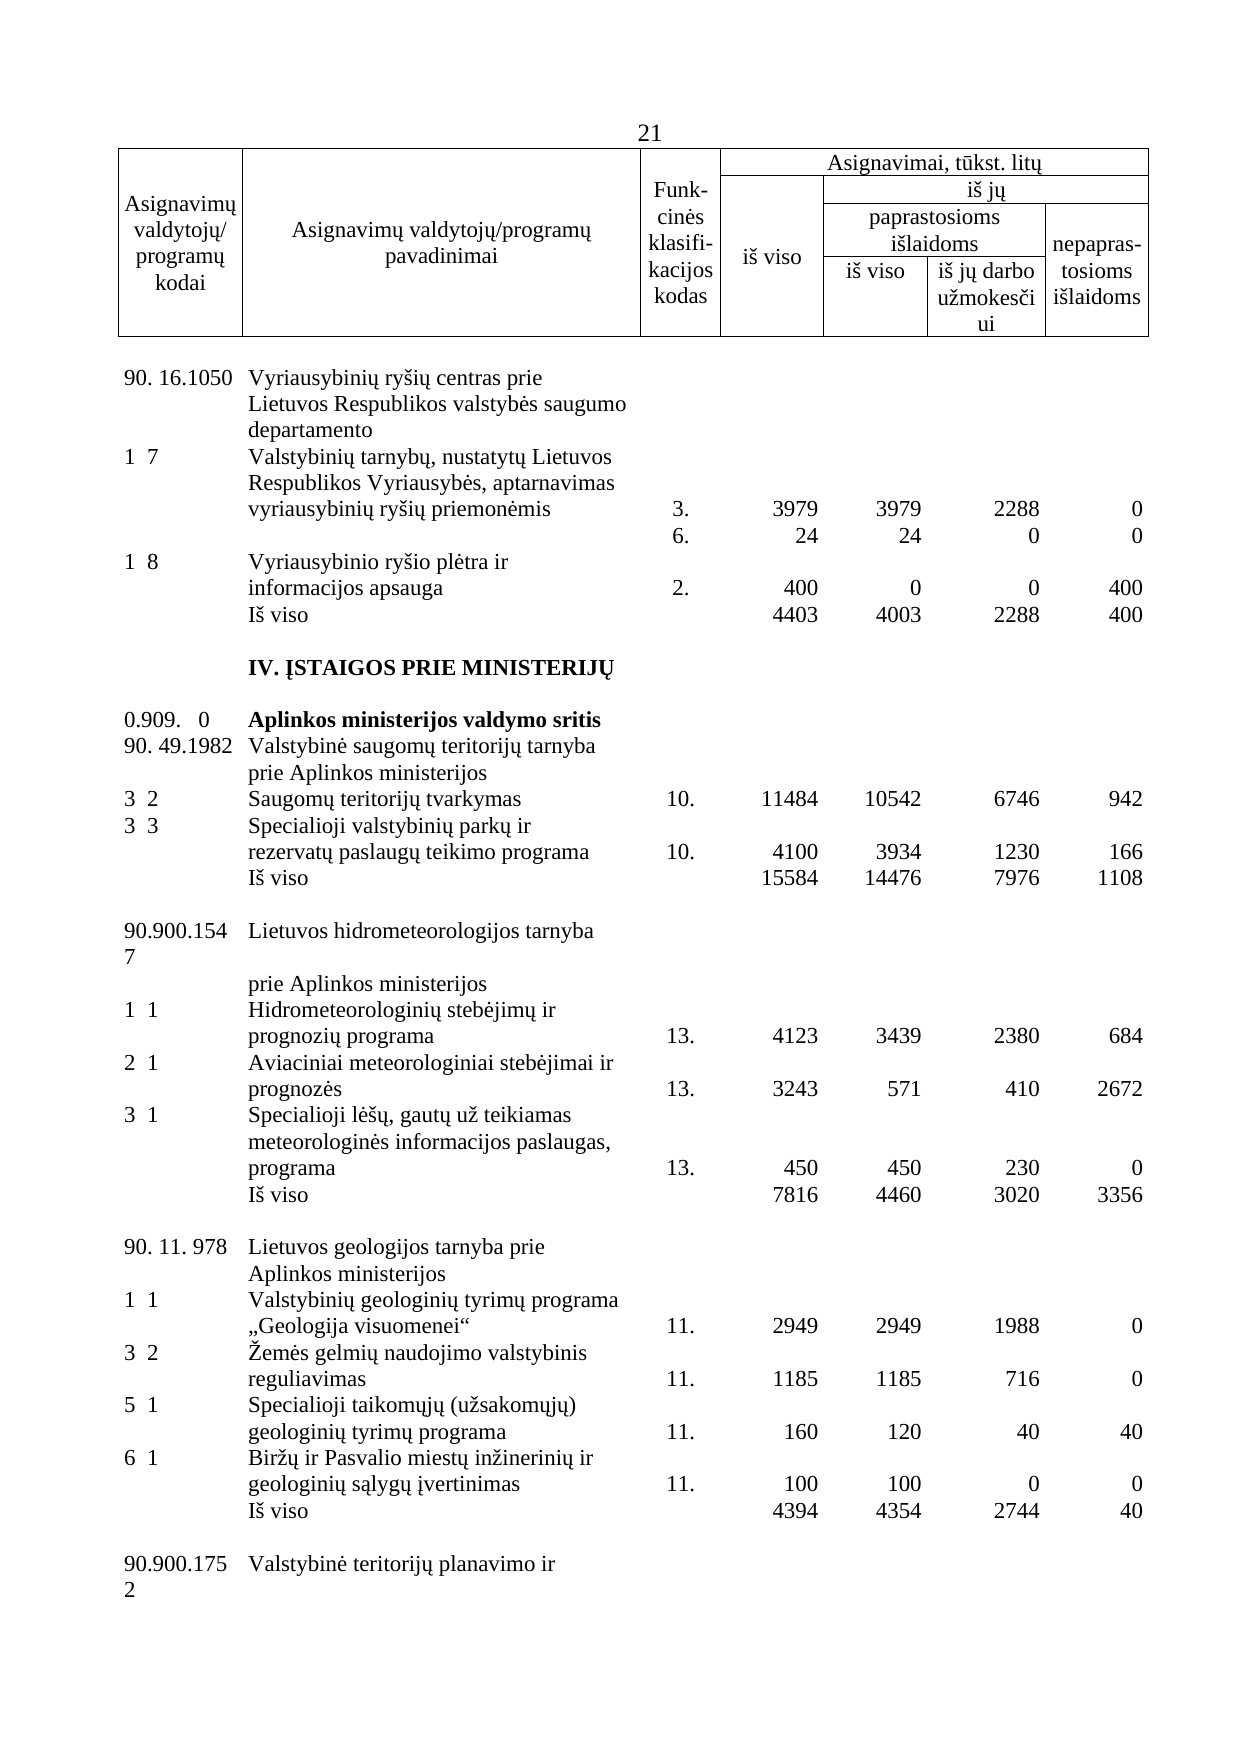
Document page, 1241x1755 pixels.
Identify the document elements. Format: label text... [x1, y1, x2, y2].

table_cell [641, 1181, 720, 1207]
table_cell geologinių sąlygų įvertinimas [242, 1471, 641, 1497]
table_cell [927, 680, 1045, 706]
table_cell meteorologinės informacijos paslaugas, [242, 1128, 641, 1154]
table_cell [1045, 970, 1148, 996]
table_cell [824, 443, 927, 469]
table_cell Saugomų teritorijų tvarkymas [242, 785, 641, 812]
table_cell [641, 917, 720, 970]
table_cell 2949 [824, 1313, 927, 1339]
table_cell Žemės gelmių naudojimo valstybinis [242, 1339, 641, 1365]
table_cell [720, 1128, 824, 1154]
table_cell informacijos apsauga [242, 575, 641, 601]
table_cell [1045, 364, 1148, 390]
table_cell iš jų darbo užmokesčiui [928, 257, 1045, 336]
table_cell Iš viso [242, 864, 641, 891]
table_cell [824, 1286, 927, 1312]
table_cell [641, 1128, 720, 1154]
table_cell [1045, 627, 1148, 653]
table_cell [720, 970, 824, 996]
table_cell prie Aplinkos ministerijos [242, 759, 641, 785]
table_cell [118, 891, 242, 917]
table_cell [824, 970, 927, 996]
table_cell 450 [824, 1154, 927, 1181]
table_cell iš viso [824, 257, 927, 336]
table_cell prognozės [242, 1075, 641, 1102]
table_cell [641, 1444, 720, 1471]
table_cell 3020 [927, 1181, 1045, 1207]
table_cell [118, 1128, 242, 1154]
table_cell [824, 1102, 927, 1128]
table_cell [1045, 1444, 1148, 1471]
table_cell Specialioji lėšų, gautų už teikiamas [242, 1102, 641, 1128]
table_cell 11. [641, 1471, 720, 1497]
table_cell [641, 812, 720, 838]
table_cell [720, 891, 824, 917]
table_cell [720, 654, 824, 680]
table_cell departamento [242, 416, 641, 443]
table_cell [927, 1391, 1045, 1418]
table_cell [720, 364, 824, 390]
table_cell [641, 970, 720, 996]
table_cell [242, 1207, 641, 1233]
table_cell Aviaciniai meteorologiniai stebėjimai ir [242, 1049, 641, 1075]
table_cell Iš viso [242, 1181, 641, 1207]
table_header Asignavimai, tūkst. litų [721, 149, 1148, 175]
table_cell [927, 443, 1045, 469]
table_cell prie Aplinkos ministerijos [242, 970, 641, 996]
table_cell 7976 [927, 864, 1045, 891]
table_cell [1045, 1207, 1148, 1233]
table_cell Aplinkos ministerijos [242, 1260, 641, 1286]
table_cell vyriausybinių ryšių priemonėmis [242, 495, 641, 522]
table_cell 10. [641, 785, 720, 812]
table_cell [927, 364, 1045, 390]
table_cell [824, 1049, 927, 1075]
table_cell 2. [641, 575, 720, 601]
table_cell [720, 1339, 824, 1365]
table_cell [1045, 1550, 1148, 1602]
table_cell Lietuvos Respublikos valstybės saugumo [242, 390, 641, 416]
table_cell [1045, 1233, 1148, 1260]
table_cell [720, 1550, 824, 1602]
table_cell [824, 759, 927, 785]
table_cell [927, 337, 1045, 364]
table_cell [641, 1497, 720, 1523]
table_cell 4460 [824, 1181, 927, 1207]
table_cell [242, 522, 641, 548]
table_cell [927, 759, 1045, 785]
table_cell iš jų [824, 176, 1148, 202]
table_cell [118, 838, 242, 864]
table_cell 0 [927, 575, 1045, 601]
table_cell 1 1 [118, 1286, 242, 1312]
table_cell [927, 733, 1045, 759]
table_cell [118, 1154, 242, 1181]
table_cell [927, 1339, 1045, 1365]
table_cell 6 1 [118, 1444, 242, 1471]
table_cell [720, 1444, 824, 1471]
table_cell [118, 522, 242, 548]
table_cell 716 [927, 1365, 1045, 1391]
table_cell 90. 11. 978 [118, 1233, 242, 1260]
table_cell 450 [720, 1154, 824, 1181]
table_cell Aplinkos ministerijos valdymo sritis [242, 706, 641, 733]
table_cell 14476 [824, 864, 927, 891]
table_cell [641, 733, 720, 759]
table_cell [1045, 917, 1148, 970]
table_cell [824, 627, 927, 653]
table_cell Valstybinė teritorijų planavimo ir [242, 1550, 641, 1602]
table_cell [720, 469, 824, 495]
table_cell 90.900.1752 [118, 1550, 242, 1602]
table_cell [720, 706, 824, 733]
table_cell [927, 706, 1045, 733]
table_cell 1108 [1045, 864, 1148, 891]
table_cell [824, 996, 927, 1022]
table_cell [720, 1102, 824, 1128]
table_cell 2672 [1045, 1075, 1148, 1102]
table_cell 11484 [720, 785, 824, 812]
table_cell 13. [641, 1154, 720, 1181]
table_cell 7816 [720, 1181, 824, 1207]
table_cell programa [242, 1154, 641, 1181]
table_cell 10542 [824, 785, 927, 812]
table_cell [720, 1233, 824, 1260]
table_cell 2288 [927, 601, 1045, 627]
table_cell 2288 [927, 495, 1045, 522]
table_cell [641, 1339, 720, 1365]
table_cell [927, 1102, 1045, 1128]
table_cell 3934 [824, 838, 927, 864]
table_cell [824, 1260, 927, 1286]
table_cell [641, 654, 720, 680]
table_cell [927, 1049, 1045, 1075]
table_cell [720, 759, 824, 785]
table_cell 1230 [927, 838, 1045, 864]
table_cell 1988 [927, 1313, 1045, 1339]
table_cell 0 [927, 522, 1045, 548]
table_header Asignavimų valdytojų/ programų kodai [119, 149, 242, 336]
table_cell 1185 [720, 1365, 824, 1391]
table_cell 4003 [824, 601, 927, 627]
table_cell [641, 1233, 720, 1260]
table_cell 40 [927, 1418, 1045, 1444]
table_cell 3. [641, 495, 720, 522]
table_cell [641, 1207, 720, 1233]
table_cell [641, 469, 720, 495]
table_cell [118, 337, 242, 364]
table_cell [641, 601, 720, 627]
table_cell [1045, 390, 1148, 416]
table_cell Specialioji taikomųjų (užsakomųjų) [242, 1391, 641, 1418]
table_cell [118, 1075, 242, 1102]
table_cell 2949 [720, 1313, 824, 1339]
table_cell [641, 627, 720, 653]
table_cell [118, 1418, 242, 1444]
table_cell [927, 812, 1045, 838]
table_cell [118, 601, 242, 627]
table_cell 400 [1045, 575, 1148, 601]
table_cell [720, 812, 824, 838]
table_cell [118, 1207, 242, 1233]
table_cell 4123 [720, 1023, 824, 1049]
table_cell reguliavimas [242, 1365, 641, 1391]
table_cell [927, 917, 1045, 970]
table_cell Vyriausybinio ryšio plėtra ir [242, 548, 641, 574]
table_cell [641, 1391, 720, 1418]
table_cell 40 [1045, 1418, 1148, 1444]
table_cell 2 1 [118, 1049, 242, 1075]
table_cell [118, 654, 242, 680]
table_cell 15584 [720, 864, 824, 891]
table_cell [641, 337, 720, 364]
table_cell [1045, 733, 1148, 759]
table_cell 0 [1045, 495, 1148, 522]
table_cell 100 [824, 1471, 927, 1497]
table_cell [1045, 759, 1148, 785]
table_cell [242, 1523, 641, 1549]
table_cell 0 [1045, 1313, 1148, 1339]
table_cell [118, 416, 242, 443]
table_cell [824, 1391, 927, 1418]
table_cell [824, 654, 927, 680]
table_cell [641, 1523, 720, 1549]
table_cell [927, 1444, 1045, 1471]
table_cell 0 [1045, 1365, 1148, 1391]
table_cell [641, 864, 720, 891]
table_cell [118, 1023, 242, 1049]
table_cell 3 1 [118, 1102, 242, 1128]
table_cell [641, 759, 720, 785]
table_cell [927, 1128, 1045, 1154]
table_cell [720, 1523, 824, 1549]
table_cell [927, 1523, 1045, 1549]
table_cell 24 [720, 522, 824, 548]
table_cell 11. [641, 1418, 720, 1444]
table_cell [824, 891, 927, 917]
table_cell [1045, 891, 1148, 917]
table_cell 3 2 [118, 1339, 242, 1365]
table_cell [720, 680, 824, 706]
table_cell 24 [824, 522, 927, 548]
table_cell [1045, 469, 1148, 495]
table_cell 1 8 [118, 548, 242, 574]
table_cell [824, 390, 927, 416]
table_cell 6. [641, 522, 720, 548]
table_cell [824, 1523, 927, 1549]
table_cell [1045, 416, 1148, 443]
table_cell [1045, 706, 1148, 733]
table_cell [720, 733, 824, 759]
table_cell Biržų ir Pasvalio miestų inžinerinių ir [242, 1444, 641, 1471]
table_cell [118, 575, 242, 601]
table_cell 120 [824, 1418, 927, 1444]
table_cell [641, 680, 720, 706]
table_cell 13. [641, 1075, 720, 1102]
table_cell Lietuvos hidrometeorologijos tarnyba [242, 917, 641, 970]
table_cell [242, 680, 641, 706]
table_cell [641, 1049, 720, 1075]
table_cell Iš viso [242, 601, 641, 627]
table_cell [927, 627, 1045, 653]
table_cell [1045, 654, 1148, 680]
table_cell [927, 1207, 1045, 1233]
table_cell [927, 469, 1045, 495]
table_cell 3356 [1045, 1181, 1148, 1207]
table_cell 4394 [720, 1497, 824, 1523]
table_cell 0 [1045, 522, 1148, 548]
table_cell prognozių programa [242, 1023, 641, 1049]
table_cell [1045, 1339, 1148, 1365]
table_cell 1 1 [118, 996, 242, 1022]
table_cell [1045, 443, 1148, 469]
table_cell [720, 996, 824, 1022]
table_header Funk-cinės klasifi-kacijos kodas [641, 149, 720, 336]
table_cell [720, 1260, 824, 1286]
table_cell [720, 548, 824, 574]
table_cell 90. 16.1050 [118, 364, 242, 390]
table_cell [118, 970, 242, 996]
table_cell 400 [1045, 601, 1148, 627]
table_cell [824, 364, 927, 390]
table_cell [720, 917, 824, 970]
table_cell [927, 1260, 1045, 1286]
table_cell IV. Įstaigos prie ministerijų [242, 654, 641, 680]
table_cell [118, 680, 242, 706]
table_cell [824, 1550, 927, 1602]
table_cell 4403 [720, 601, 824, 627]
table_cell [1045, 1391, 1148, 1418]
table_cell 4100 [720, 838, 824, 864]
table_cell [118, 1313, 242, 1339]
table_cell [641, 1550, 720, 1602]
table_cell 13. [641, 1023, 720, 1049]
table_cell 3 2 [118, 785, 242, 812]
table_cell [1045, 812, 1148, 838]
table_cell [927, 416, 1045, 443]
table_cell [927, 996, 1045, 1022]
table_cell [118, 1260, 242, 1286]
table_cell 400 [720, 575, 824, 601]
table_cell [242, 891, 641, 917]
table_cell 410 [927, 1075, 1045, 1102]
table_cell [720, 1207, 824, 1233]
table_cell [1045, 337, 1148, 364]
table_cell [641, 364, 720, 390]
table_cell Valstybinė saugomų teritorijų tarnyba [242, 733, 641, 759]
table_cell [1045, 996, 1148, 1022]
table_cell [927, 654, 1045, 680]
table_cell [118, 1523, 242, 1549]
table_cell 3979 [720, 495, 824, 522]
table_cell [641, 1102, 720, 1128]
table_cell [927, 1550, 1045, 1602]
table_cell [1045, 1049, 1148, 1075]
table_cell 3 3 [118, 812, 242, 838]
table_cell 3439 [824, 1023, 927, 1049]
table_cell [720, 337, 824, 364]
table_cell [720, 390, 824, 416]
table_cell [118, 627, 242, 653]
table_cell 10. [641, 838, 720, 864]
table_cell [927, 390, 1045, 416]
table_cell [242, 337, 641, 364]
table_cell [824, 548, 927, 574]
table_cell [824, 469, 927, 495]
table_cell [1045, 680, 1148, 706]
table_cell 3979 [824, 495, 927, 522]
table_cell [641, 706, 720, 733]
table_cell [927, 891, 1045, 917]
table_cell [720, 627, 824, 653]
table_cell 90.900.1547 [118, 917, 242, 970]
table_cell [720, 1049, 824, 1075]
table_cell [720, 416, 824, 443]
table_cell 6746 [927, 785, 1045, 812]
table_cell [118, 1471, 242, 1497]
table_cell paprastosioms išlaidoms [824, 204, 1045, 256]
table_cell [118, 469, 242, 495]
table_cell Valstybinių geologinių tyrimų programa [242, 1286, 641, 1312]
table_cell [824, 733, 927, 759]
table_cell 942 [1045, 785, 1148, 812]
table_cell [1045, 548, 1148, 574]
table_cell [1045, 1523, 1148, 1549]
table_cell Respublikos Vyriausybės, aptarnavimas [242, 469, 641, 495]
table_cell rezervatų paslaugų teikimo programa [242, 838, 641, 864]
table_cell 1 7 [118, 443, 242, 469]
table_cell 2380 [927, 1023, 1045, 1049]
table_cell 230 [927, 1154, 1045, 1181]
table_cell 3243 [720, 1075, 824, 1102]
table_cell [927, 548, 1045, 574]
table_cell nepapras-tosioms išlaidoms [1046, 204, 1148, 336]
table_cell [641, 416, 720, 443]
table_cell [118, 495, 242, 522]
table_cell [927, 1233, 1045, 1260]
table_cell [824, 1339, 927, 1365]
table_cell 684 [1045, 1023, 1148, 1049]
table_cell [118, 1181, 242, 1207]
table_cell Valstybinių tarnybų, nustatytų Lietuvos [242, 443, 641, 469]
table_cell [118, 1497, 242, 1523]
table_cell [118, 759, 242, 785]
table_cell Hidrometeorologinių stebėjimų ir [242, 996, 641, 1022]
table_cell 0 [927, 1471, 1045, 1497]
table_cell [118, 864, 242, 891]
table_cell [720, 443, 824, 469]
table_cell [927, 970, 1045, 996]
table_cell [641, 1286, 720, 1312]
table_cell [824, 680, 927, 706]
table_cell [1045, 1128, 1148, 1154]
table_cell [641, 390, 720, 416]
table_cell [242, 627, 641, 653]
table_cell [1045, 1286, 1148, 1312]
table_cell Specialioji valstybinių parkų ir [242, 812, 641, 838]
table_cell [824, 1444, 927, 1471]
table_cell 0.909. 0 [118, 706, 242, 733]
table_cell Vyriausybinių ryšių centras prie [242, 364, 641, 390]
table_cell [641, 1260, 720, 1286]
table_cell 5 1 [118, 1391, 242, 1418]
table_cell [118, 1365, 242, 1391]
table_cell [824, 917, 927, 970]
table_cell 166 [1045, 838, 1148, 864]
table_cell [641, 548, 720, 574]
table_cell [641, 996, 720, 1022]
table_cell [824, 416, 927, 443]
table_cell [824, 337, 927, 364]
table_cell [720, 1391, 824, 1418]
table_cell 160 [720, 1418, 824, 1444]
table_cell 4354 [824, 1497, 927, 1523]
table_cell Iš viso [242, 1497, 641, 1523]
table_cell 0 [824, 575, 927, 601]
table_cell 11. [641, 1365, 720, 1391]
table_cell 1185 [824, 1365, 927, 1391]
table_cell [824, 812, 927, 838]
table_cell 90. 49.1982 [118, 733, 242, 759]
table_cell [641, 443, 720, 469]
table_cell geologinių tyrimų programa [242, 1418, 641, 1444]
table_cell [824, 1207, 927, 1233]
table_cell 2744 [927, 1497, 1045, 1523]
table_cell iš viso [721, 176, 823, 336]
table_cell 0 [1045, 1154, 1148, 1181]
table_cell [824, 706, 927, 733]
table_cell „Geologija visuomenei“ [242, 1313, 641, 1339]
table_cell [1045, 1102, 1148, 1128]
table_cell [118, 390, 242, 416]
table_cell 40 [1045, 1497, 1148, 1523]
table_cell [1045, 1260, 1148, 1286]
table_cell [720, 1286, 824, 1312]
table_cell 571 [824, 1075, 927, 1102]
table_cell [927, 1286, 1045, 1312]
table_cell 0 [1045, 1471, 1148, 1497]
table_cell [824, 1128, 927, 1154]
table_cell [641, 891, 720, 917]
table_cell Lietuvos geologijos tarnyba prie [242, 1233, 641, 1260]
table_cell 100 [720, 1471, 824, 1497]
table_cell [824, 1233, 927, 1260]
table_cell 11. [641, 1313, 720, 1339]
table_header Asignavimų valdytojų/programų pavadinimai [243, 149, 640, 336]
